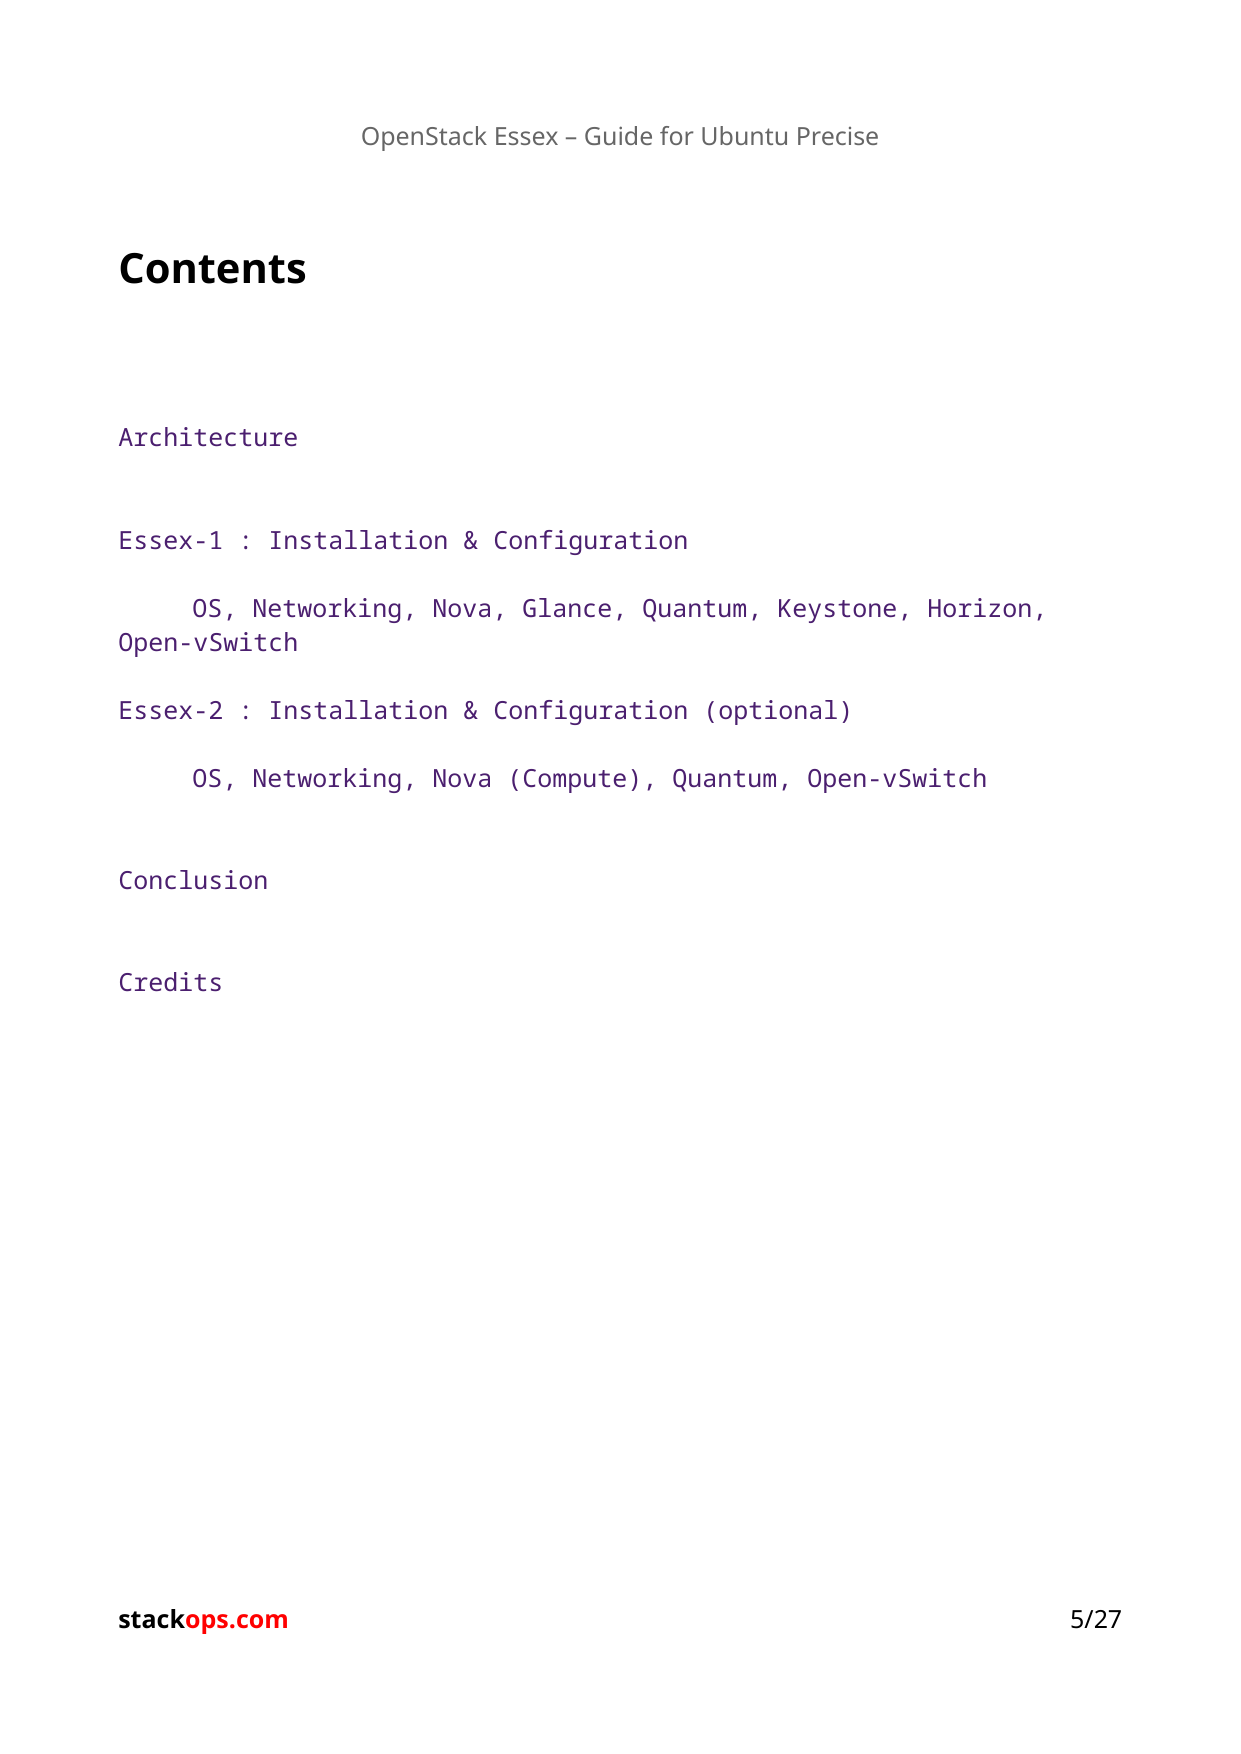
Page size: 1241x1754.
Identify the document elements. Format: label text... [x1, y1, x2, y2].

text Essex-2 : Installation & Configuration (optional) [118, 693, 1122, 727]
text Essex-1 : Installation & Configuration [118, 522, 1122, 556]
text Architecture [118, 420, 1122, 454]
text Conclusion [118, 863, 1122, 897]
text Contents [118, 238, 1122, 295]
text OS, Networking, Nova (Compute), Quantum, Open-vSwitch [118, 761, 1122, 795]
text Credits [118, 965, 1122, 999]
text OS, Networking, Nova, Glance, Quantum, Keystone, Horizon, Open-vSwitch [118, 590, 1122, 658]
